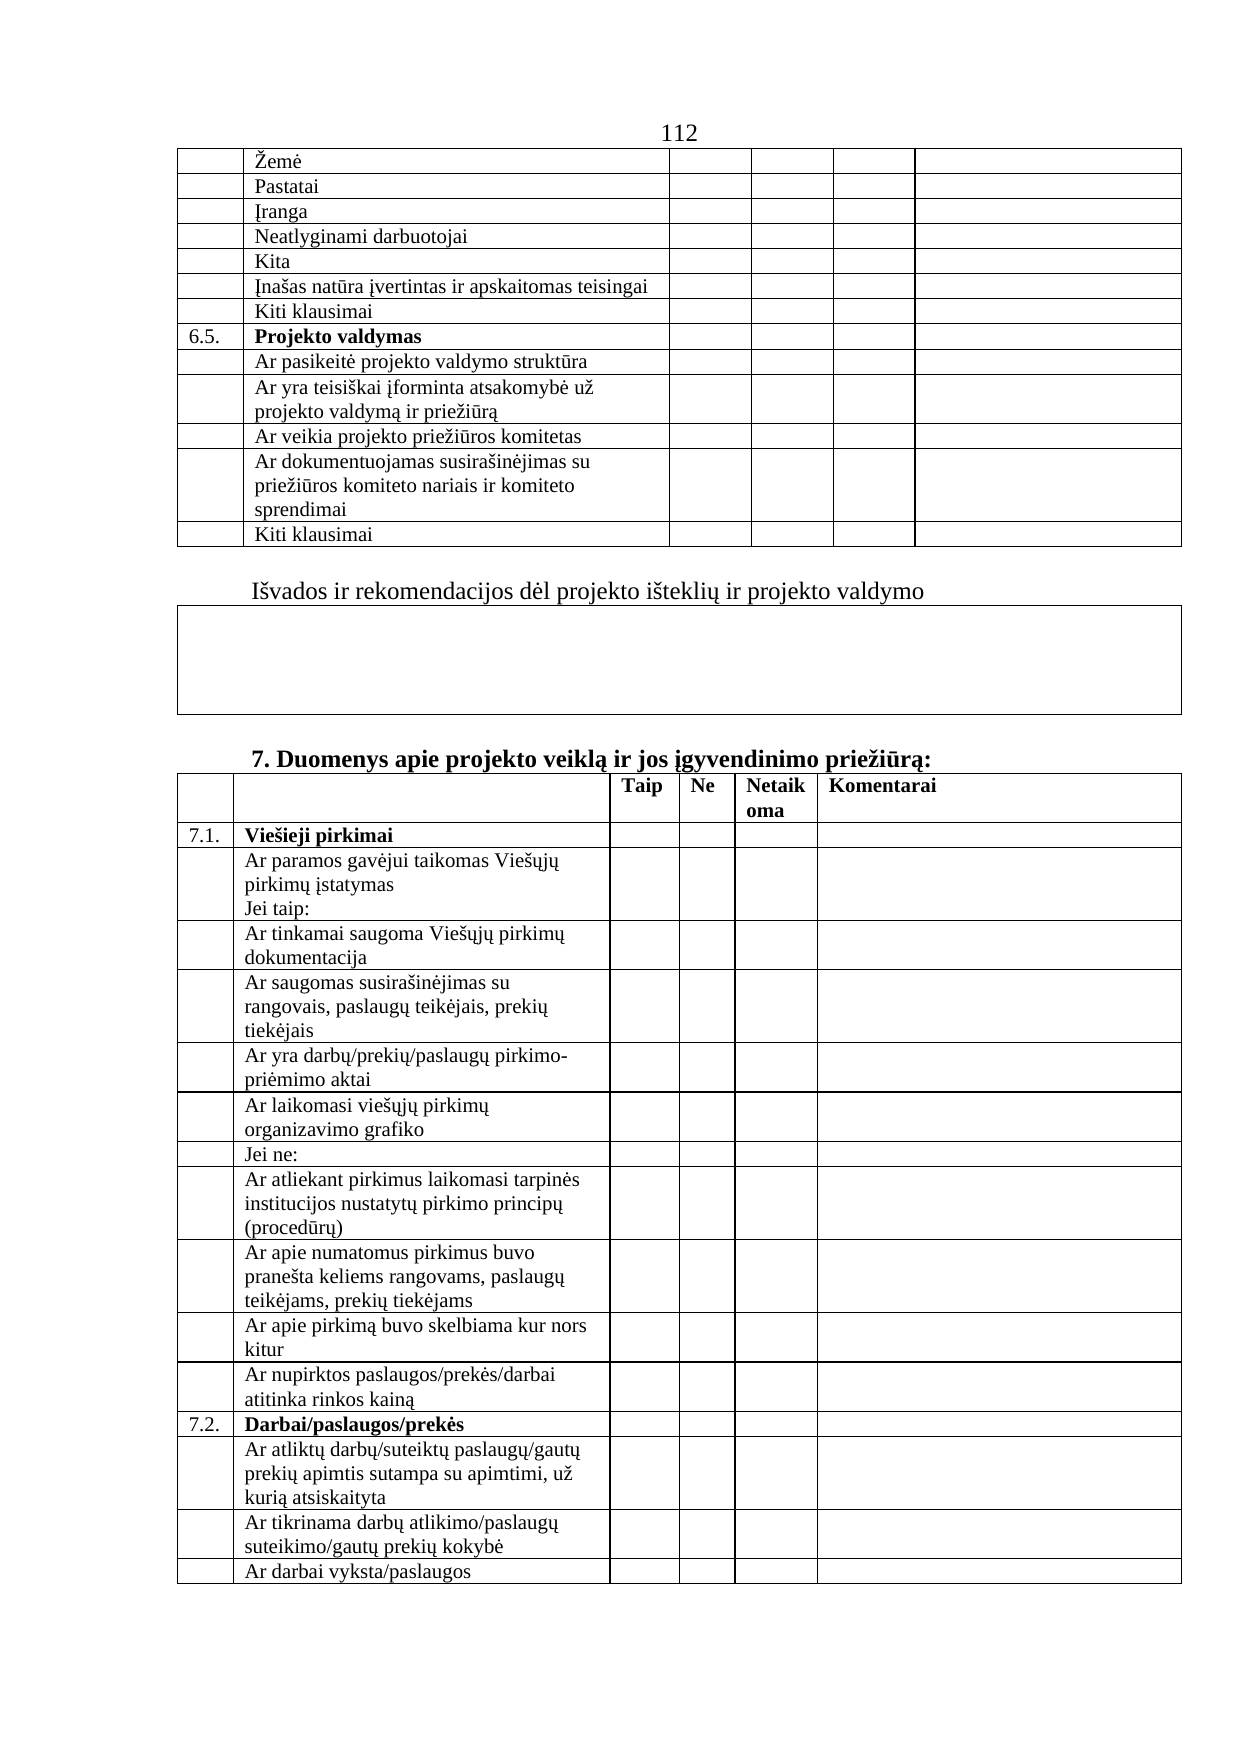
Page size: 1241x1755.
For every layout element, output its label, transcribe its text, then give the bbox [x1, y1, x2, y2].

table_cell [752, 224, 833, 248]
table_cell [818, 1240, 1181, 1312]
table_cell [611, 970, 679, 1042]
table_cell [670, 274, 751, 298]
text 7. Duomenys apie projekto veiklą ir jos įgyvendinimo priežiūrą: [177, 744, 1181, 772]
table_cell [916, 324, 1181, 348]
table_cell [818, 848, 1181, 920]
table_cell [834, 375, 914, 423]
table_cell [818, 1167, 1181, 1239]
table_cell Žemė [244, 149, 669, 173]
table_cell [670, 449, 751, 521]
text Išvados ir rekomendacijos dėl projekto išteklių ir projekto valdymo [177, 576, 1181, 605]
table_cell [178, 1313, 233, 1361]
table_cell [178, 970, 233, 1042]
table_cell Ar apie numatomus pirkimus buvo pranešta keliems rangovams, paslaugų teikėjams, prekių tiekėjams [234, 1240, 609, 1312]
table_cell [670, 424, 751, 448]
table_cell [611, 921, 679, 969]
table_cell [752, 199, 833, 223]
table_cell [178, 274, 243, 298]
table_cell [916, 375, 1181, 423]
table_cell [178, 1363, 233, 1411]
table_cell Darbai/paslaugos/prekės [234, 1412, 609, 1436]
table_cell [178, 224, 243, 248]
table_cell Ar saugomas susirašinėjimas su rangovais, paslaugų teikėjais, prekių tiekėjais [234, 970, 609, 1042]
table_cell Ar darbai vyksta/paslaugos [234, 1559, 609, 1583]
table_cell [736, 1559, 817, 1583]
table_cell [178, 174, 243, 198]
table_cell [834, 149, 914, 173]
table_cell [818, 1510, 1181, 1558]
table_cell [752, 249, 833, 273]
table_cell Ar nupirktos paslaugos/prekės/darbai atitinka rinkos kainą [234, 1363, 609, 1411]
table_cell [916, 224, 1181, 248]
table_cell [752, 299, 833, 323]
table_cell Projekto valdymas [244, 324, 669, 348]
table_cell [178, 522, 243, 546]
table_cell [611, 1240, 679, 1312]
table_cell [670, 324, 751, 348]
table_cell [752, 149, 833, 173]
table_cell [818, 1142, 1181, 1166]
table_cell [752, 522, 833, 546]
table_cell [834, 324, 914, 348]
table_cell 6.5. [178, 324, 243, 348]
table_cell [736, 823, 817, 847]
table_cell Ar tikrinama darbų atlikimo/paslaugų suteikimo/gautų prekių kokybė [234, 1510, 609, 1558]
table_cell [752, 324, 833, 348]
table_cell [670, 199, 751, 223]
table_cell [752, 350, 833, 373]
table_cell [916, 449, 1181, 521]
table_cell [178, 1559, 233, 1583]
table_header [178, 774, 233, 822]
table_cell Ar atliekant pirkimus laikomasi tarpinės institucijos nustatytų pirkimo principų (procedūrų) [234, 1167, 609, 1239]
table_cell [611, 1363, 679, 1411]
table_cell [178, 1240, 233, 1312]
table_cell [670, 249, 751, 273]
table_cell [178, 350, 243, 373]
table_cell [680, 1412, 734, 1436]
table_cell [611, 1093, 679, 1141]
table_cell [752, 449, 833, 521]
table_cell [178, 1093, 233, 1141]
table_cell [611, 1437, 679, 1509]
table_cell [834, 350, 914, 373]
table_cell Ar apie pirkimą buvo skelbiama kur nors kitur [234, 1313, 609, 1361]
table_cell [736, 921, 817, 969]
table_cell [818, 1437, 1181, 1509]
table_cell [611, 1142, 679, 1166]
table_cell [178, 1437, 233, 1509]
table_cell [680, 1313, 734, 1361]
table_cell [818, 823, 1181, 847]
table_cell [611, 1167, 679, 1239]
table_cell [680, 1093, 734, 1141]
table_cell [670, 299, 751, 323]
table_cell [834, 299, 914, 323]
table_cell [916, 274, 1181, 298]
table_cell [670, 350, 751, 373]
table_cell Ar pasikeitė projekto valdymo struktūra [244, 350, 669, 373]
table_cell [916, 249, 1181, 273]
table_cell [834, 174, 914, 198]
table_cell [834, 522, 914, 546]
table_cell [680, 1167, 734, 1239]
table_cell [178, 299, 243, 323]
table_cell [736, 970, 817, 1042]
table_cell [178, 375, 243, 423]
table_cell 7.1. [178, 823, 233, 847]
table_cell [611, 848, 679, 920]
table_cell [178, 1510, 233, 1558]
table_cell Ar yra darbų/prekių/paslaugų pirkimo-priėmimo aktai [234, 1043, 609, 1091]
table_cell [680, 848, 734, 920]
table_cell [736, 1313, 817, 1361]
table_cell [680, 1437, 734, 1509]
table_cell Neatlyginami darbuotojai [244, 224, 669, 248]
table_cell [670, 174, 751, 198]
table_cell [611, 1313, 679, 1361]
table_cell [178, 848, 233, 920]
table_cell [736, 1240, 817, 1312]
table_cell [818, 970, 1181, 1042]
table_cell [178, 249, 243, 273]
table_cell [178, 449, 243, 521]
table_header [178, 606, 1181, 714]
table_cell [736, 1093, 817, 1141]
table_cell [736, 1043, 817, 1091]
table_header [234, 774, 609, 822]
table_cell [818, 1363, 1181, 1411]
table_cell [818, 921, 1181, 969]
table_cell [680, 1240, 734, 1312]
table_cell [736, 1412, 817, 1436]
table_cell [834, 424, 914, 448]
table_cell [916, 299, 1181, 323]
table_cell [916, 174, 1181, 198]
table_cell [752, 274, 833, 298]
table_cell [736, 1363, 817, 1411]
table_cell [736, 1142, 817, 1166]
table_header Netaikoma [736, 774, 817, 822]
table_cell Ar tinkamai saugoma Viešųjų pirkimų dokumentacija [234, 921, 609, 969]
table_cell Ar veikia projekto priežiūros komitetas [244, 424, 669, 448]
table_cell [680, 921, 734, 969]
table_cell Kiti klausimai [244, 522, 669, 546]
table_cell [178, 424, 243, 448]
table_cell [834, 449, 914, 521]
table_cell [818, 1313, 1181, 1361]
table_header Komentarai [818, 774, 1181, 822]
table_cell [680, 1363, 734, 1411]
table_cell [680, 1510, 734, 1558]
table_cell [178, 199, 243, 223]
table_cell [736, 1510, 817, 1558]
table_cell [670, 375, 751, 423]
table_cell [178, 1043, 233, 1091]
table_cell [178, 149, 243, 173]
table_cell [752, 375, 833, 423]
table_cell [611, 1510, 679, 1558]
table_cell [680, 1043, 734, 1091]
table_cell [818, 1093, 1181, 1141]
table_cell [680, 1142, 734, 1166]
table_cell [916, 199, 1181, 223]
table_cell [916, 424, 1181, 448]
table_cell [834, 274, 914, 298]
table_cell Kita [244, 249, 669, 273]
table_cell [670, 149, 751, 173]
table_cell [818, 1043, 1181, 1091]
table_cell [611, 1043, 679, 1091]
table_cell [611, 1412, 679, 1436]
table_cell 7.2. [178, 1412, 233, 1436]
table_cell [736, 1167, 817, 1239]
table_cell Jei ne: [234, 1142, 609, 1166]
table_cell [916, 149, 1181, 173]
table_header Ne [680, 774, 734, 822]
table_cell Ar yra teisiškai įforminta atsakomybė už projekto valdymą ir priežiūrą [244, 375, 669, 423]
table_cell Pastatai [244, 174, 669, 198]
table_cell [736, 848, 817, 920]
table_header Taip [611, 774, 679, 822]
table_cell [818, 1412, 1181, 1436]
table_cell [680, 823, 734, 847]
table_cell Ar dokumentuojamas susirašinėjimas su priežiūros komiteto nariais ir komiteto sprendimai [244, 449, 669, 521]
table_cell Įnašas natūra įvertintas ir apskaitomas teisingai [244, 274, 669, 298]
table_cell [818, 1559, 1181, 1583]
table_cell Viešieji pirkimai [234, 823, 609, 847]
table_cell [178, 1142, 233, 1166]
table_cell [680, 1559, 734, 1583]
table_cell [834, 199, 914, 223]
table_cell Įranga [244, 199, 669, 223]
table_cell [834, 249, 914, 273]
table_cell [670, 522, 751, 546]
table_cell Ar laikomasi viešųjų pirkimų organizavimo grafiko [234, 1093, 609, 1141]
table_cell [834, 224, 914, 248]
table_cell Kiti klausimai [244, 299, 669, 323]
table_cell [752, 424, 833, 448]
table_cell Ar atliktų darbų/suteiktų paslaugų/gautų prekių apimtis sutampa su apimtimi, už kurią atsiskaityta [234, 1437, 609, 1509]
table_cell [178, 921, 233, 969]
table_cell [736, 1437, 817, 1509]
table_cell [611, 1559, 679, 1583]
table_cell [752, 174, 833, 198]
table_cell [916, 522, 1181, 546]
table_cell [178, 1167, 233, 1239]
table_cell Ar paramos gavėjui taikomas Viešųjų pirkimų įstatymas Jei taip: [234, 848, 609, 920]
table_cell [680, 970, 734, 1042]
table_cell [916, 350, 1181, 373]
table_cell [611, 823, 679, 847]
table_cell [670, 224, 751, 248]
